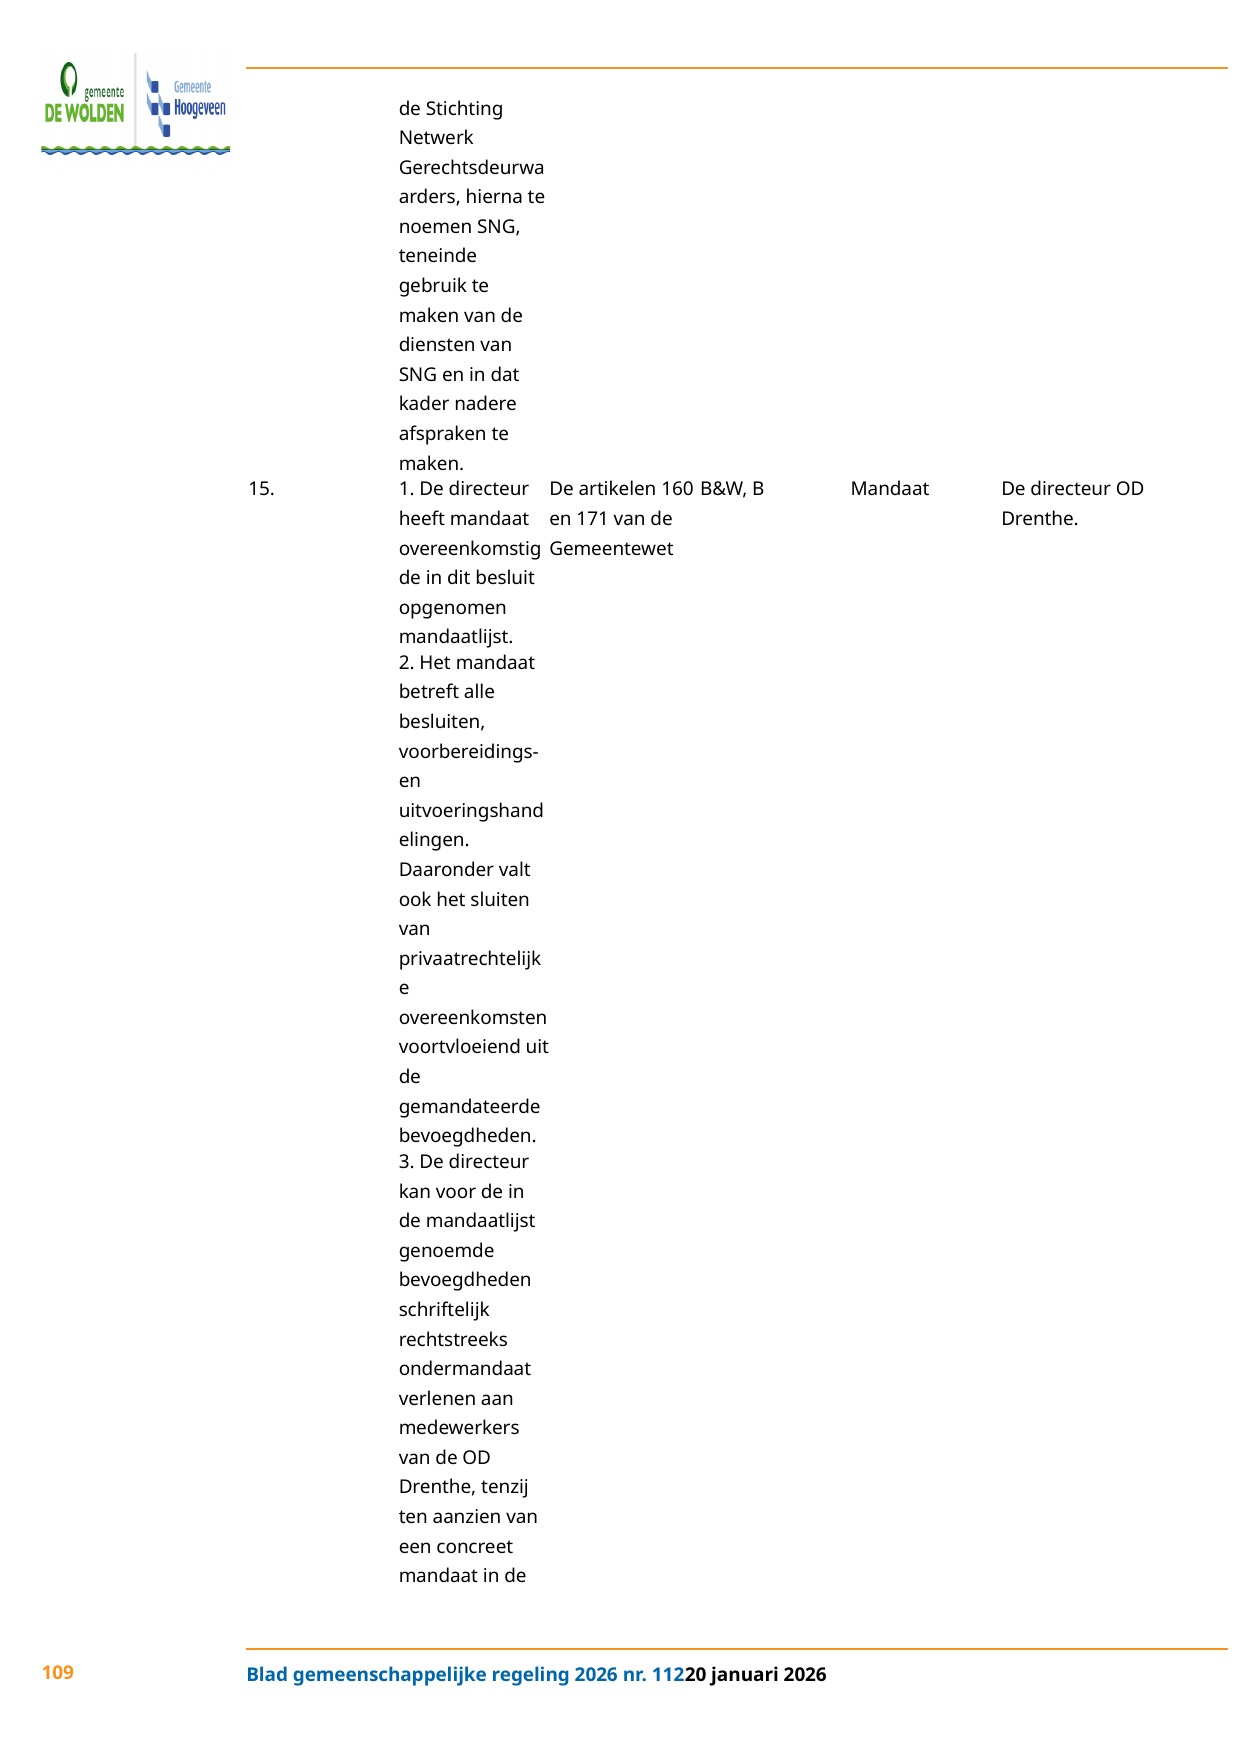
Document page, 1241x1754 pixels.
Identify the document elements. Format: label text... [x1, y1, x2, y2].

table_cell 3. De directeur kan voor de in de mandaatlijst genoemde bevoegdheden schriftelijk rechtstreeks ondermandaat verlenen aan medewerkers van de OD Drenthe, tenzij ten aanzien van een concreet mandaat in de [399, 1148, 549, 1588]
table_cell B&W, B [700, 476, 850, 1588]
table_cell Mandaat [850, 476, 1001, 1588]
table_cell De artikelen 160 en 171 van de Gemeentewet [549, 476, 700, 1588]
table_cell de Stichting Netwerk Gerechtsdeurwaarders, hierna te noemen SNG, teneinde gebruik te maken van de diensten van SNG en in dat kader nadere afspraken te maken. [399, 95, 549, 476]
table_cell [1001, 95, 1152, 476]
table_cell [850, 95, 1001, 476]
table_cell [248, 95, 398, 476]
table_cell De directeur OD Drenthe. [1001, 476, 1152, 1588]
table_cell 1. De directeur heeft mandaat overeenkomstig de in dit besluit opgenomen mandaatlijst. [399, 476, 549, 649]
table_cell [700, 95, 850, 476]
table_cell 2. Het mandaat betreft alle besluiten, voorbereidings- en uitvoeringshandelingen. Daaronder valt ook het sluiten van privaatrechtelijke overeenkomsten voortvloeiend uit de gemandateerde bevoegdheden. [399, 649, 549, 1148]
table_cell [549, 95, 700, 476]
picture [41, 47, 231, 172]
table_cell 15. [248, 476, 398, 1588]
